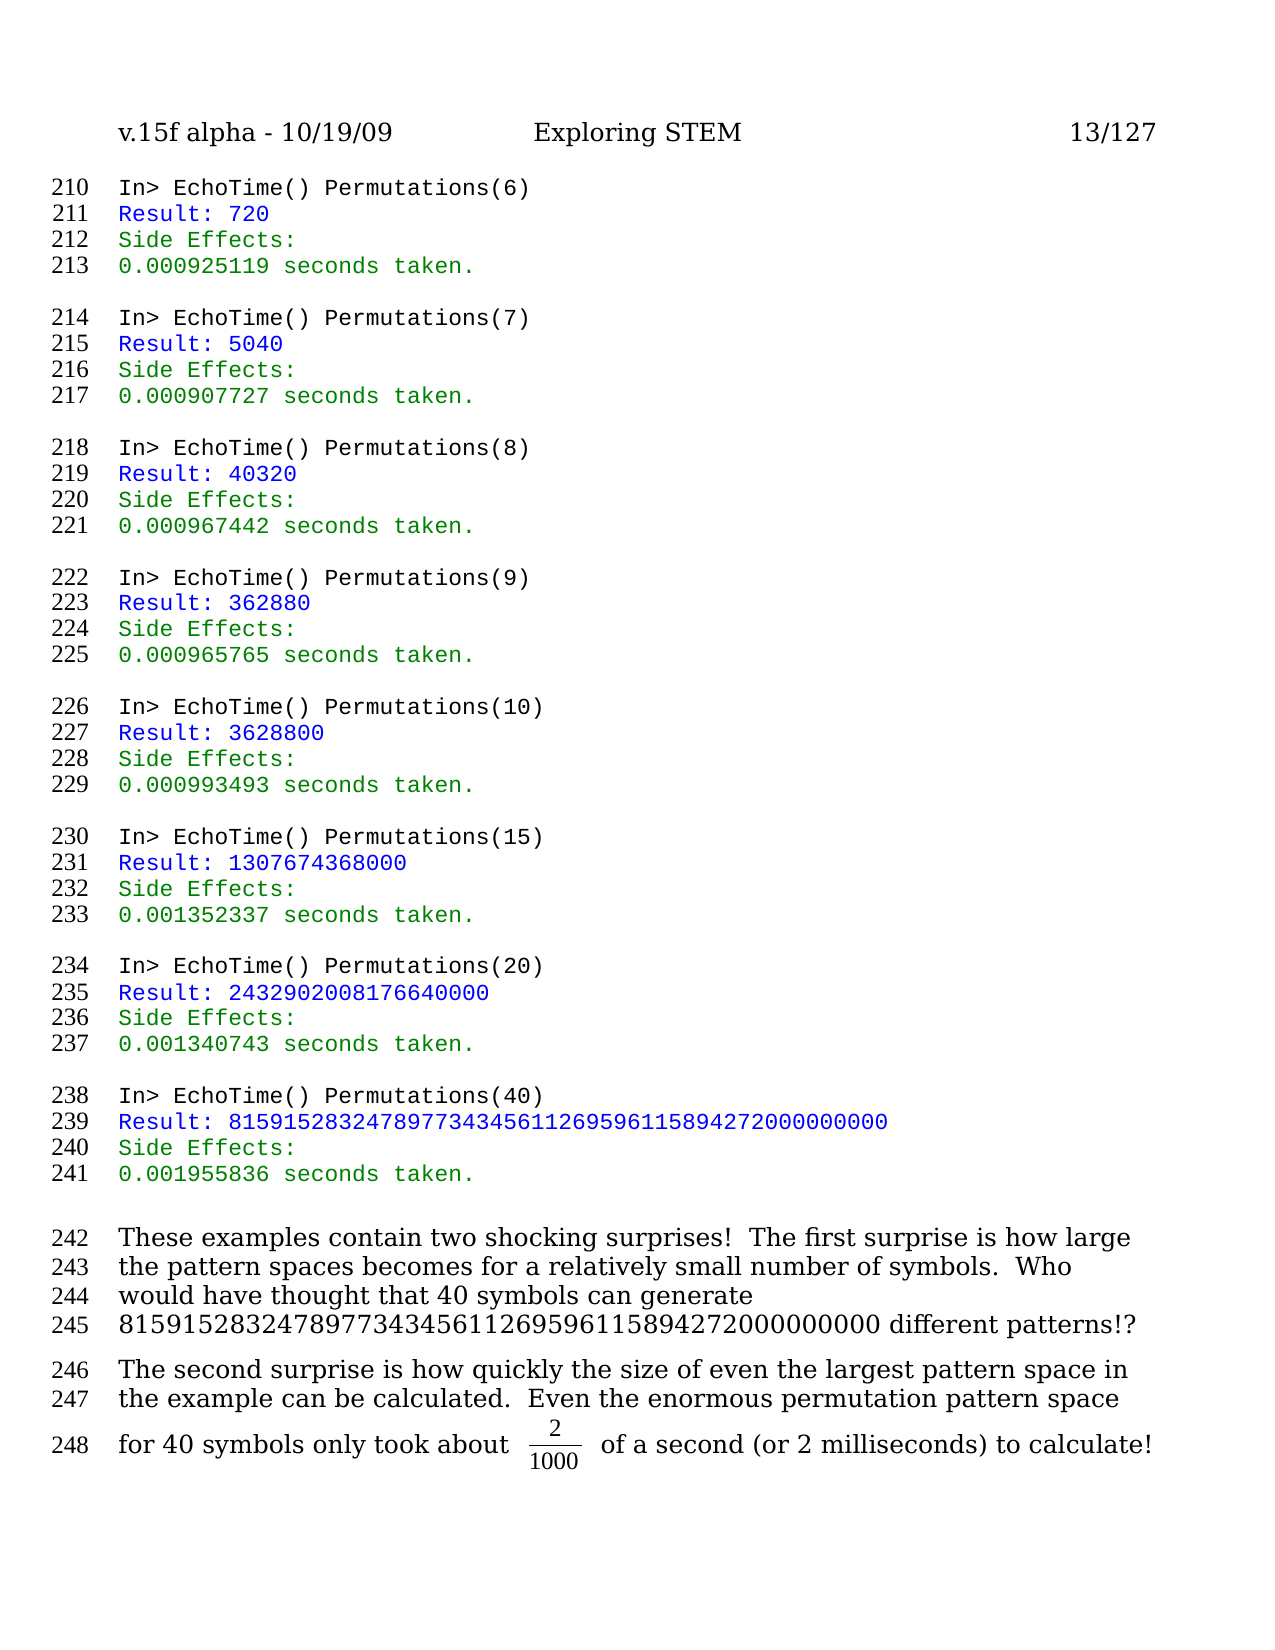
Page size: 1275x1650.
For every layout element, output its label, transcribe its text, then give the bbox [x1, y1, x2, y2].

text Side Effects: [118, 618, 1157, 644]
text 0.001955836 seconds taken. [118, 1162, 1157, 1188]
text In> EchoTime() Permutations(9) [118, 566, 1157, 592]
text Result: 3628800 [118, 721, 1157, 747]
text Side Effects: [118, 358, 1157, 384]
text Result: 720 [118, 203, 1157, 229]
text Side Effects: [118, 1007, 1157, 1033]
text Side Effects: [118, 229, 1157, 254]
text Side Effects: [118, 488, 1157, 514]
text Side Effects: [118, 877, 1157, 903]
text In> EchoTime() Permutations(6) [118, 177, 1157, 203]
text In> EchoTime() Permutations(7) [118, 306, 1157, 332]
text Result: 1307674368000 [118, 851, 1157, 877]
text 0.000993493 seconds taken. [118, 773, 1157, 799]
text Result: 40320 [118, 462, 1157, 488]
text These examples contain two shocking surprises! The first surprise is how large the pattern spaces becomes for a relatively small number of symbols. Who would have thought that 40 symbols can generate 815915283247897734345611269596115894272000000000 different patterns!? [118, 1223, 1157, 1340]
text Result: 362880 [118, 592, 1157, 618]
text Side Effects: [118, 1136, 1157, 1162]
text Result: 5040 [118, 332, 1157, 358]
text In> EchoTime() Permutations(8) [118, 436, 1157, 462]
text 0.001340743 seconds taken. [118, 1033, 1157, 1059]
text In> EchoTime() Permutations(10) [118, 696, 1157, 721]
text Result: 815915283247897734345611269596115894272000000000 [118, 1111, 1157, 1136]
text Side Effects: [118, 747, 1157, 773]
text 0.000925119 seconds taken. [118, 254, 1157, 281]
text In> EchoTime() Permutations(20) [118, 955, 1157, 981]
text Result: 2432902008176640000 [118, 981, 1157, 1007]
text In> EchoTime() Permutations(15) [118, 825, 1157, 851]
text 0.001352337 seconds taken. [118, 903, 1157, 929]
text The second surprise is how quickly the size of even the largest pattern space in the example can be calculated. Even the enormous permutation pattern space for 40 symbols only took aboutof a second (or 2 milliseconds) to calculate! [118, 1355, 1157, 1477]
text 0.000907727 seconds taken. [118, 384, 1157, 410]
text 0.000965765 seconds taken. [118, 644, 1157, 669]
text In> EchoTime() Permutations(40) [118, 1084, 1157, 1111]
text 0.000967442 seconds taken. [118, 514, 1157, 540]
